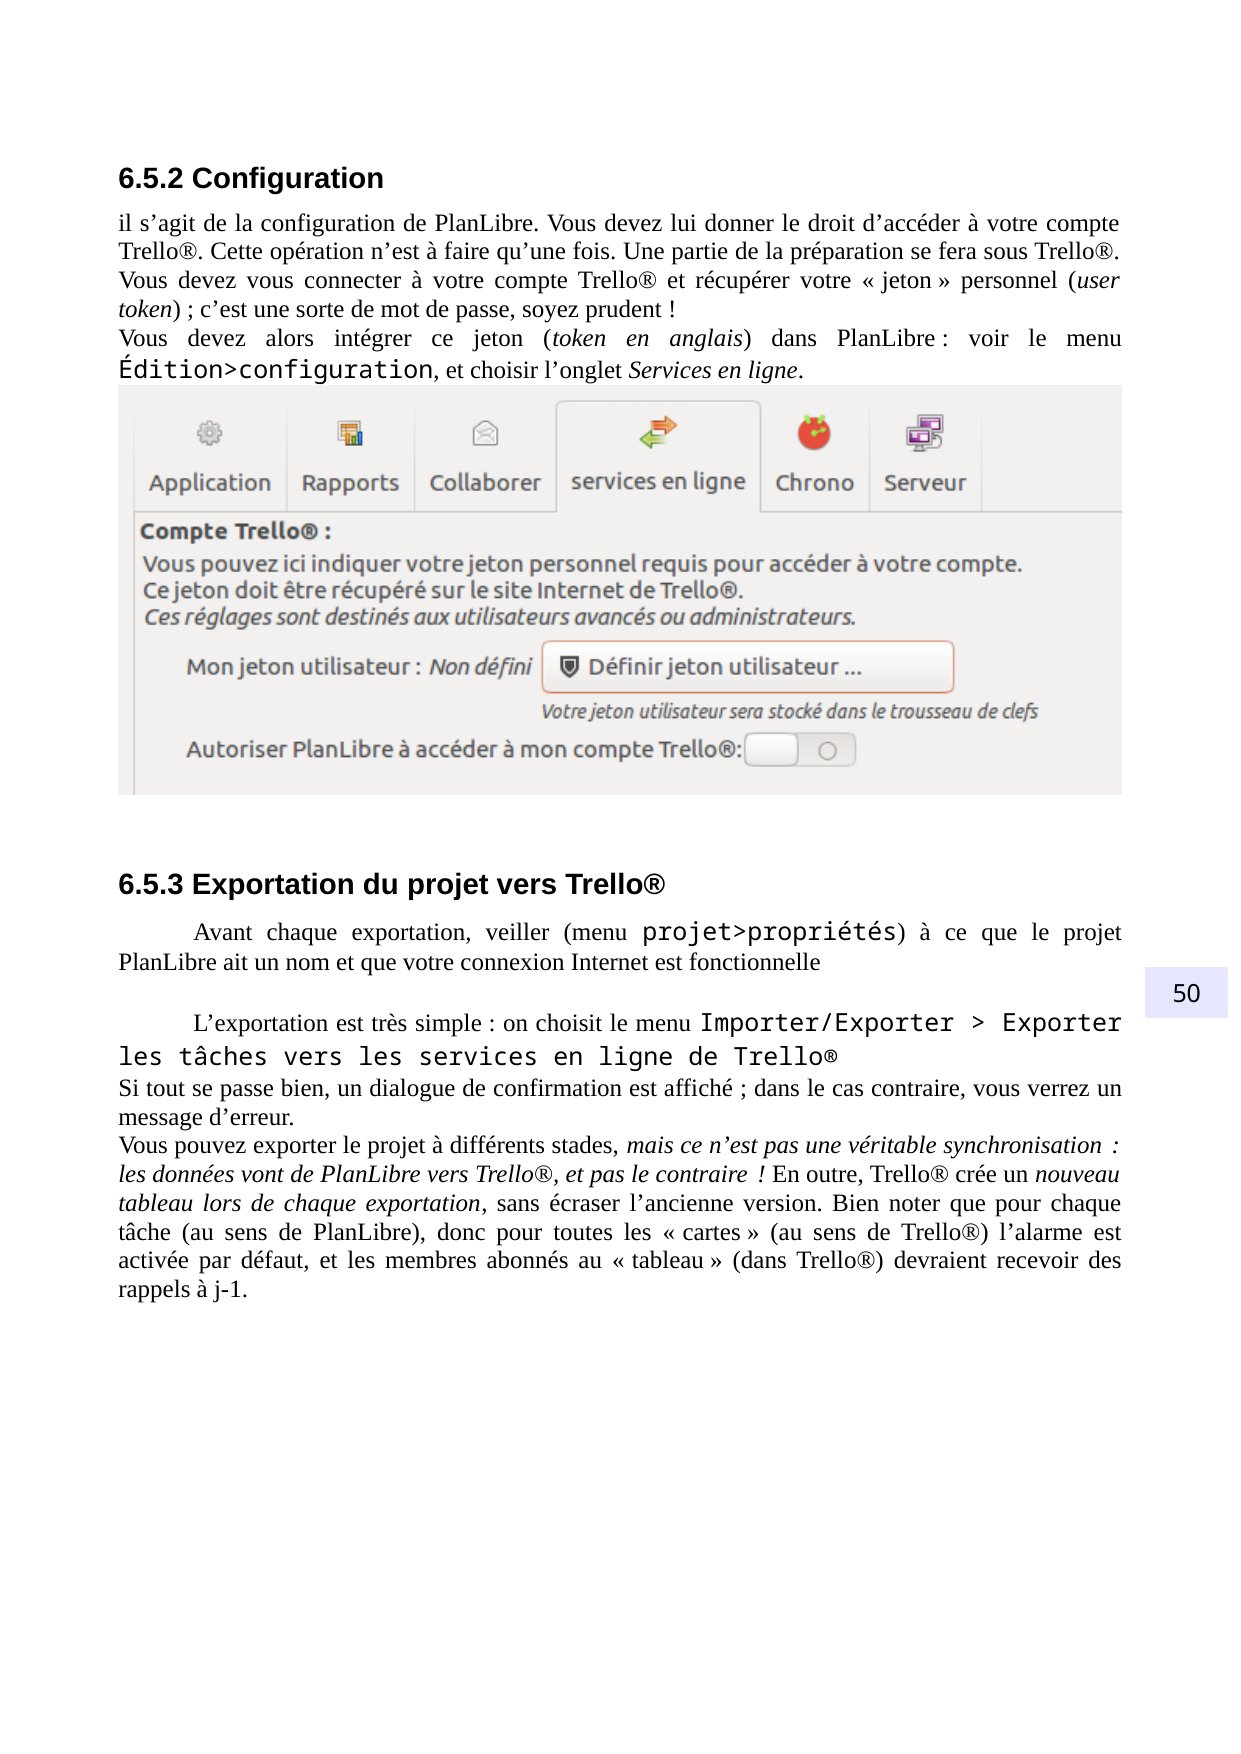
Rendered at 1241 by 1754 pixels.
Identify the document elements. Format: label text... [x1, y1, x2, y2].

text Si tout se passe bien, un dialogue de confirmation est affiché ; dans le cas contraire, vous verrez un message d’erreur. [118, 1073, 1122, 1130]
subtitle 6.5.2 Configuration [118, 161, 1122, 195]
text Vous devez alors intégrer ce jeton (token en anglais) dans PlanLibre : voir le menu Édition>configuration, et choisir l’onglet Services en ligne. [118, 323, 1122, 385]
text il s’agit de la configuration de PlanLibre. Vous devez lui donner le droit d’accéder à votre compte Trello®. Cette opération n’est à faire qu’une fois. Une partie de la préparation se fera sous Trello®. Vous devez vous connecter à votre compte Trello® et récupérer votre « jeton » personnel (user token) ; c’est une sorte de mot de passe, soyez prudent ! [118, 208, 1122, 323]
picture [118, 385, 1123, 795]
text Vous pouvez exporter le projet à différents stades, mais ce n’est pas une véritable synchronisation : les données vont de PlanLibre vers Trello®, et pas le contraire ! En outre, Trello® crée un nouveau tableau lors de chaque exportation, sans écraser l’ancienne version. Bien noter que pour chaque tâche (au sens de PlanLibre), donc pour toutes les « cartes » (au sens de Trello®) l’alarme est activée par défaut, et les membres abonnés au « tableau » (dans Trello®) devraient recevoir des rappels à j-1. [118, 1130, 1122, 1303]
text Avant chaque exportation, veiller (menu projet>propriétés) à ce que le projet PlanLibre ait un nom et que votre connexion Internet est fonctionnelle [118, 913, 1122, 976]
text L’exportation est très simple : on choisit le menu Importer/Exporter > Exporter les tâches vers les services en ligne de Trello® [118, 1005, 1122, 1073]
subtitle 6.5.3 Exportation du projet vers Trello® [118, 867, 1122, 901]
